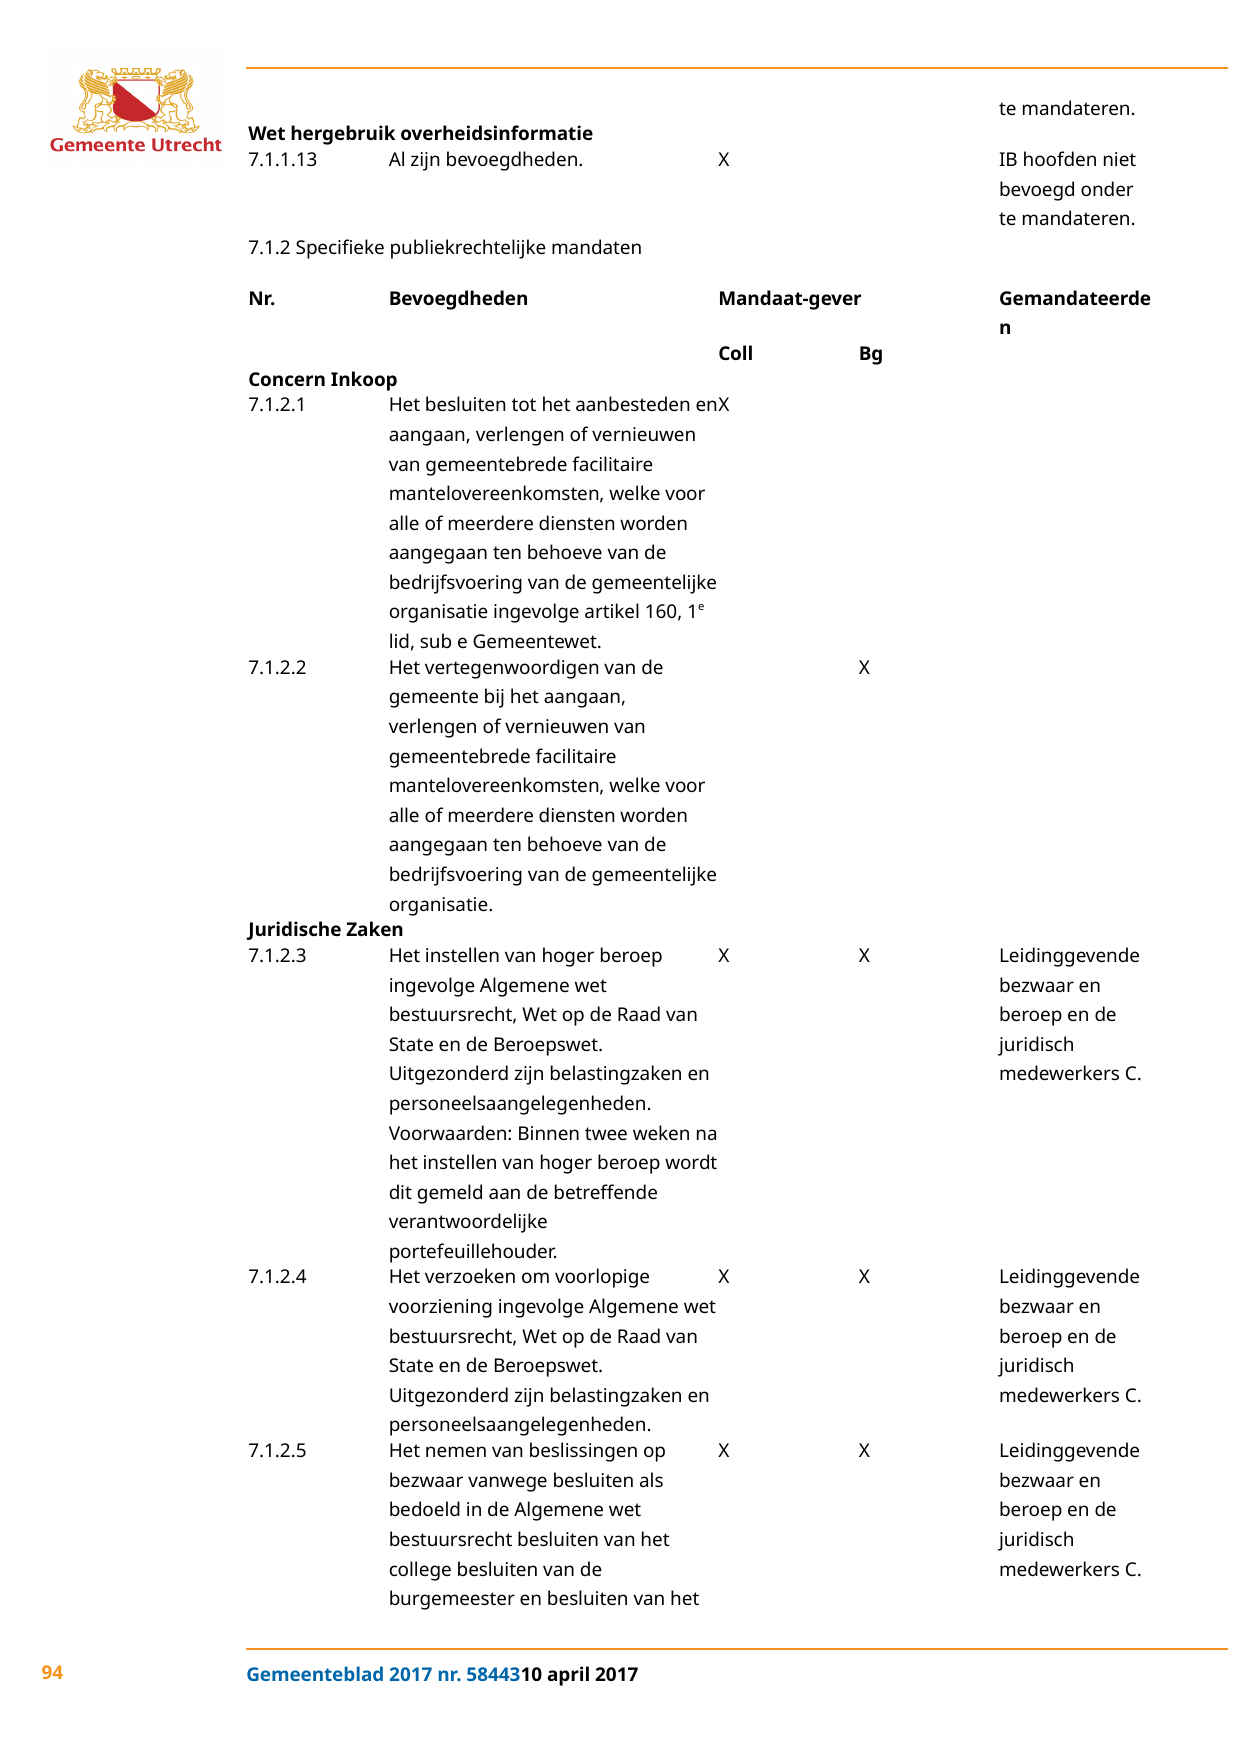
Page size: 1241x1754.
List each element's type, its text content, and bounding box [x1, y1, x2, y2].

table_cell [718, 95, 858, 121]
table_cell Wet hergebruik overheidsinformatie [248, 121, 1152, 146]
table_cell [859, 95, 999, 121]
table_cell 7.1.2.3 [248, 942, 388, 1264]
table_cell Leidinggevende bezwaar en beroep en de juridisch medewerkers C. [999, 1438, 1152, 1611]
table_cell Het verzoeken om voorlopige voorziening ingevolge Algemene wet bestuursrecht, Wet op de Raad van State en de Beroepswet. Uitgezonderd zijn belastingzaken en personeelsaangelegenheden. [389, 1264, 718, 1437]
table_cell [718, 654, 858, 916]
table_cell X [859, 1264, 999, 1437]
table_cell Al zijn bevoegdheden. [389, 146, 718, 231]
table_cell X [718, 1438, 858, 1611]
table_cell [389, 95, 718, 121]
table_cell X [859, 654, 999, 916]
table_cell 7.1.2.5 [248, 1438, 388, 1611]
table_cell Bg [859, 340, 999, 366]
table_cell X [859, 942, 999, 1264]
table_cell Het instellen van hoger beroep ingevolge Algemene wet bestuursrecht, Wet op de Raad van State en de Beroepswet. Uitgezonderd zijn belastingzaken en personeelsaangelegenheden. Voorwaarden: Binnen twee weken na het instellen van hoger beroep wordt dit gemeld aan de betreffende verantwoordelijke portefeuillehouder. [389, 942, 718, 1264]
table_cell X [718, 146, 858, 231]
text 7.1.2 Specifieke publiekrechtelijke mandaten [248, 234, 1152, 260]
table_cell Juridische Zaken [248, 916, 1152, 942]
table_cell Het vertegenwoordigen van de gemeente bij het aangaan, verlengen of vernieuwen van gemeentebrede facilitaire mantelovereenkomsten, welke voor alle of meerdere diensten worden aangegaan ten behoeve van de bedrijfsvoering van de gemeentelijke organisatie. [389, 654, 718, 916]
table_cell X [859, 1438, 999, 1611]
table_cell X [718, 1264, 858, 1437]
table_cell Het nemen van beslissingen op bezwaar vanwege besluiten als bedoeld in de Algemene wet bestuursrecht besluiten van het college besluiten van de burgemeester en besluiten van het [389, 1438, 718, 1611]
table_cell Leidinggevende bezwaar en beroep en de juridisch medewerkers C. [999, 942, 1152, 1264]
table_cell 7.1.2.4 [248, 1264, 388, 1437]
table_cell [248, 340, 388, 366]
table_header Bevoegdheden [389, 285, 718, 340]
table_cell [999, 392, 1152, 654]
table_cell [999, 654, 1152, 916]
table_cell X [718, 392, 858, 654]
table_cell 7.1.2.2 [248, 654, 388, 916]
table_cell Concern Inkoop [248, 366, 1152, 392]
table_cell Leidinggevende bezwaar en beroep en de juridisch medewerkers C. [999, 1264, 1152, 1437]
table_cell [389, 340, 718, 366]
table_cell X [718, 942, 858, 1264]
picture [41, 47, 231, 172]
table_cell [999, 340, 1152, 366]
table_cell 7.1.1.13 [248, 146, 388, 231]
table_header Nr. [248, 285, 388, 340]
table_cell [859, 146, 999, 231]
table_cell [859, 392, 999, 654]
table_cell [248, 95, 388, 121]
table_header Mandaat-gever [718, 285, 999, 340]
table_header Gemandateerden [999, 285, 1152, 340]
table_cell 7.1.2.1 [248, 392, 388, 654]
table_cell IB hoofden niet bevoegd onder te mandateren. [999, 146, 1152, 231]
table_cell te mandateren. [999, 95, 1152, 121]
table_cell Coll [718, 340, 858, 366]
table_cell Het besluiten tot het aanbesteden en aangaan, verlengen of vernieuwen van gemeentebrede facilitaire mantelovereenkomsten, welke voor alle of meerdere diensten worden aangegaan ten behoeve van de bedrijfsvoering van de gemeentelijke organisatie ingevolge artikel 160, 1e lid, sub e Gemeentewet. [389, 392, 718, 654]
